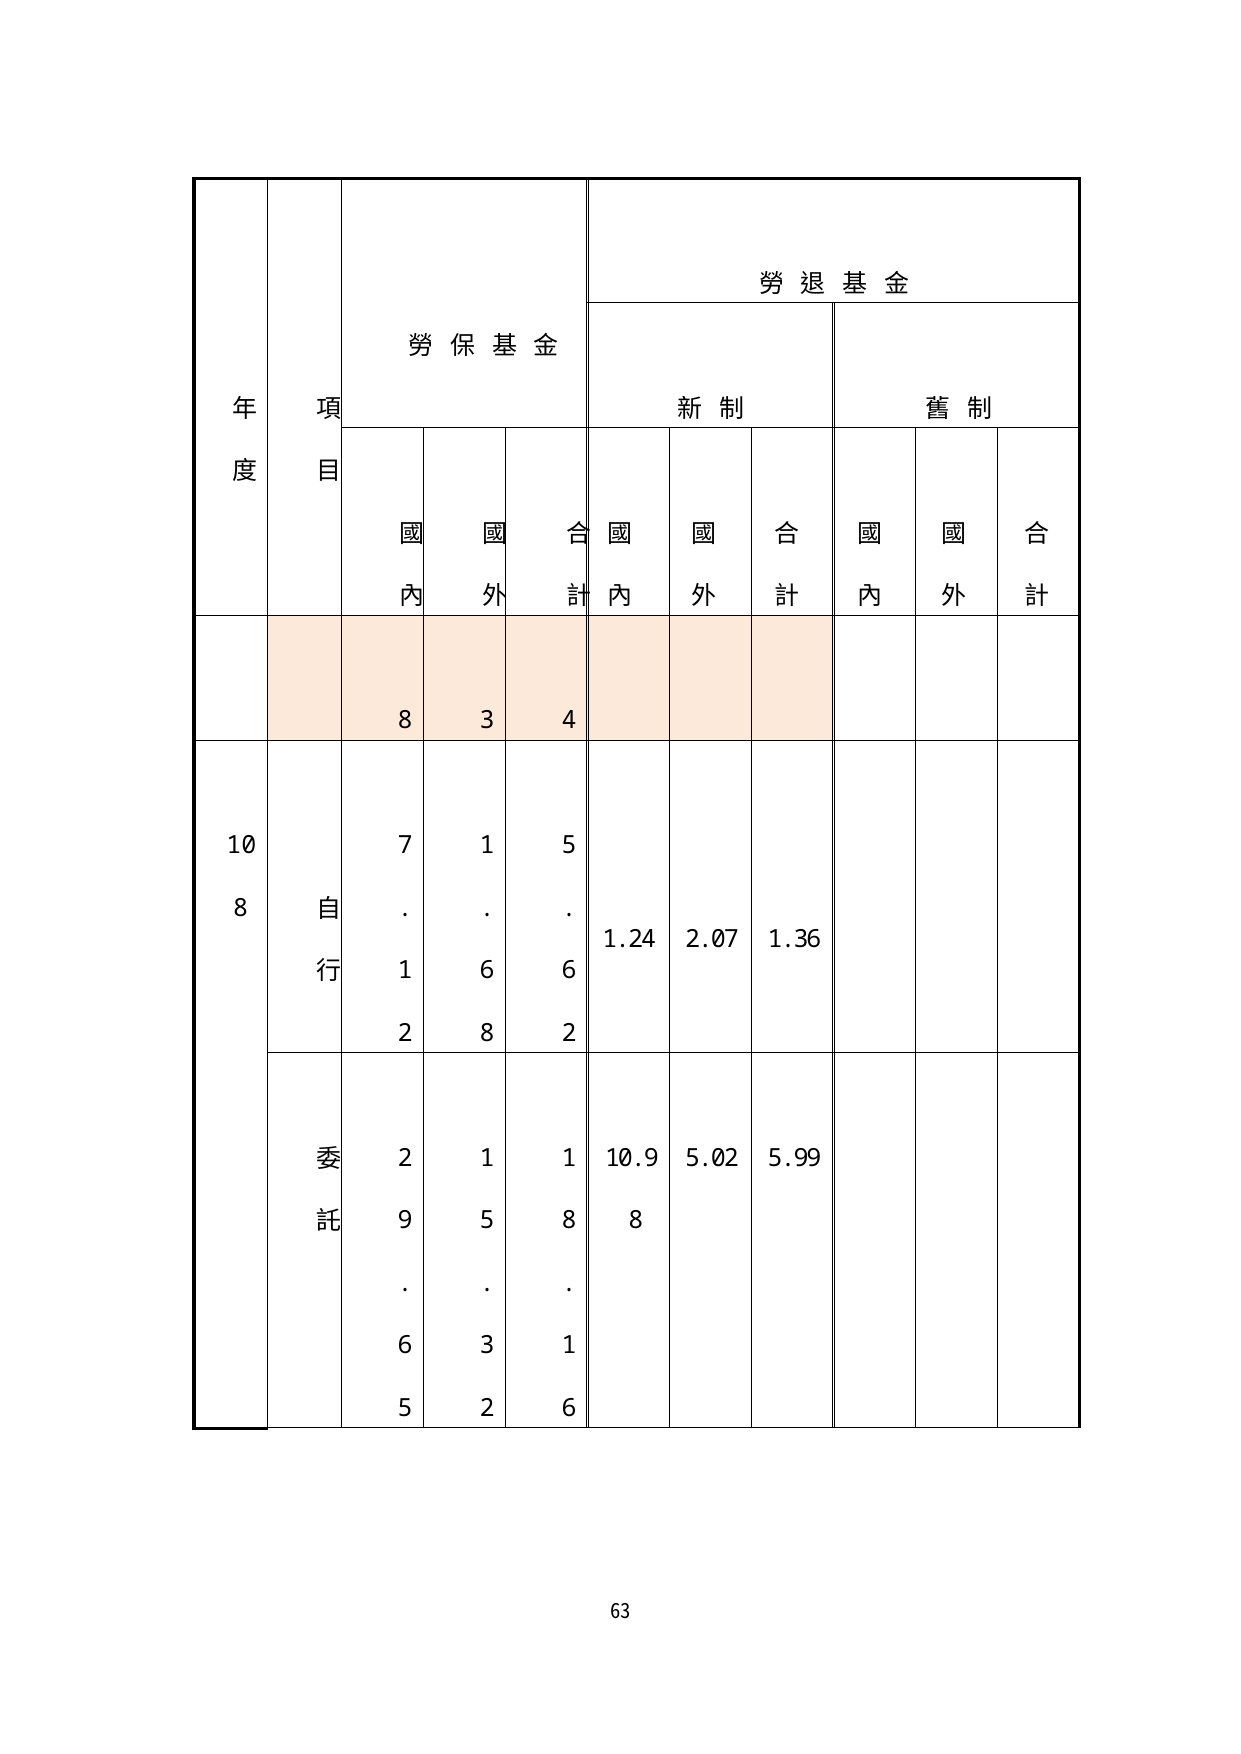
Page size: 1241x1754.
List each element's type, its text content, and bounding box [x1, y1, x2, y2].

table_cell 4 [506, 616, 586, 740]
table_cell 新制 [589, 303, 832, 427]
table_cell 國外 [424, 428, 505, 615]
table_cell [998, 1053, 1078, 1427]
table_cell 18.16 [506, 1053, 586, 1427]
table_cell [835, 741, 915, 1052]
table_cell 國內 [835, 428, 915, 615]
table_cell 3 [424, 616, 505, 740]
table_header 年度 [196, 180, 267, 615]
table_cell 舊制 [835, 303, 1078, 427]
table_cell 5.99 [752, 1053, 832, 1427]
table_cell [835, 1053, 915, 1427]
table_cell 108 [196, 741, 267, 1427]
table_cell 國外 [670, 428, 751, 615]
table_cell 合計 [506, 428, 586, 615]
table_cell [916, 616, 997, 740]
table_cell [589, 616, 669, 740]
table_cell 國內 [342, 428, 423, 615]
table_cell 1.36 [752, 741, 832, 1052]
table_cell 國外 [916, 428, 997, 615]
table_cell 合計 [998, 428, 1078, 615]
table_cell 15.32 [424, 1053, 505, 1427]
table_cell 7.12 [342, 741, 423, 1052]
table_cell [998, 741, 1078, 1052]
table_cell [998, 616, 1078, 740]
table_cell [670, 616, 751, 740]
table_cell 2.07 [670, 741, 751, 1052]
table_cell 8 [342, 616, 423, 740]
table_cell 合計 [752, 428, 832, 615]
table_cell 1.68 [424, 741, 505, 1052]
table_cell [752, 616, 832, 740]
table_cell 5.62 [506, 741, 586, 1052]
table_cell [916, 741, 997, 1052]
table_cell [916, 1053, 997, 1427]
table_cell 委託 [268, 1053, 341, 1427]
table_cell 10.98 [589, 1053, 669, 1427]
table_header 勞退基金 [589, 180, 1078, 302]
table_cell 國內 [589, 428, 669, 615]
table_header 項目 [268, 180, 341, 615]
table_cell [196, 616, 267, 740]
table_header 勞保基金 [342, 180, 586, 427]
table_cell [835, 616, 915, 740]
table_cell [268, 616, 341, 740]
table_cell 29.65 [342, 1053, 423, 1427]
table_cell 自行 [268, 741, 341, 1052]
table_cell 5.02 [670, 1053, 751, 1427]
table_cell 1.24 [589, 741, 669, 1052]
